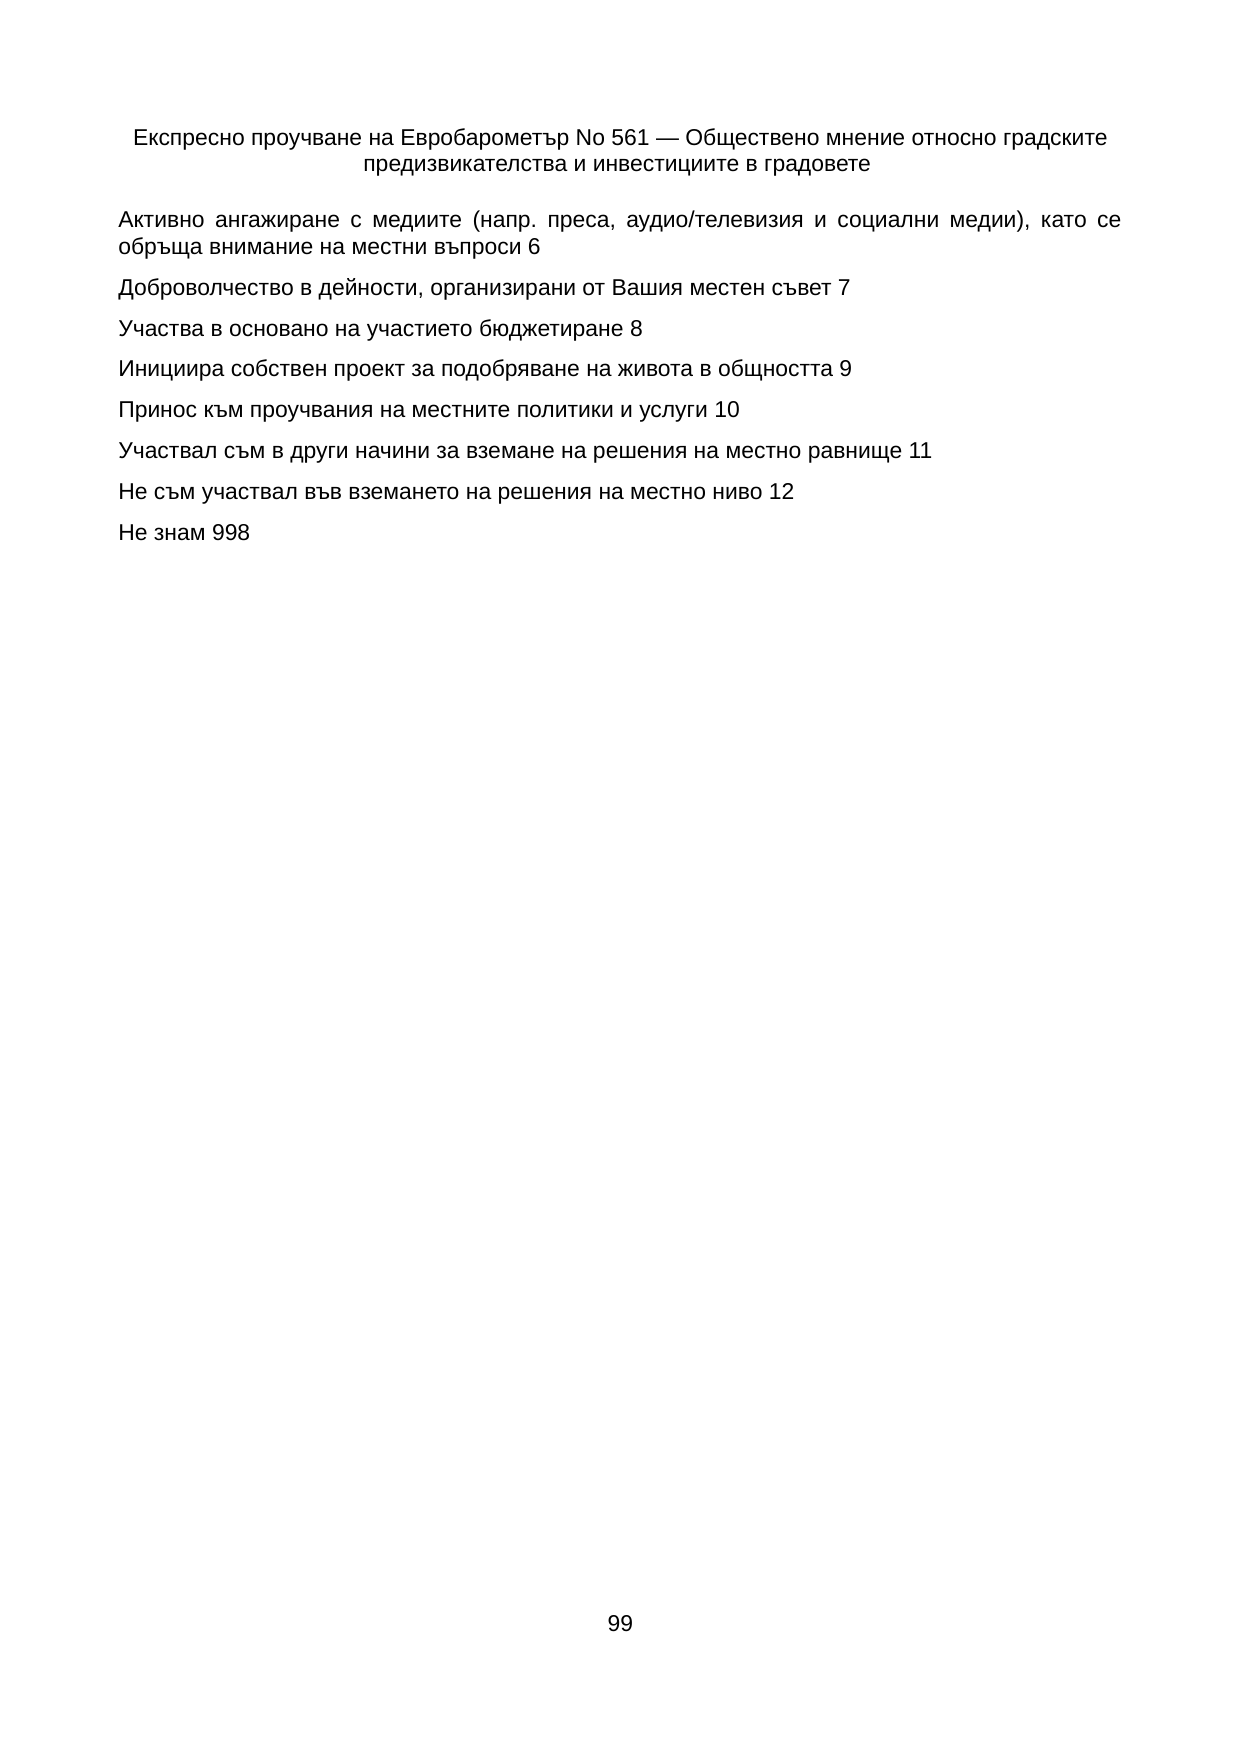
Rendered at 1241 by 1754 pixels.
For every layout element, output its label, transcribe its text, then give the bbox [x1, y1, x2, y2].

text Инициира собствен проект за подобряване на живота в общността 9 [118, 355, 1122, 382]
text Не знам 998 [118, 519, 1122, 546]
text Доброволчество в дейности, организирани от Вашия местен съвет 7 [118, 273, 1122, 300]
text Принос към проучвания на местните политики и услуги 10 [118, 396, 1122, 423]
text Не съм участвал във вземането на решения на местно ниво 12 [118, 478, 1122, 504]
text Участва в основано на участието бюджетиране 8 [118, 314, 1122, 341]
text Активно ангажиране с медиите (напр. преса, аудио/телевизия и социални медии), като се обръща внимание на местни въпроси 6 [118, 206, 1122, 259]
text Участвал съм в други начини за вземане на решения на местно равнище 11 [118, 437, 1122, 464]
